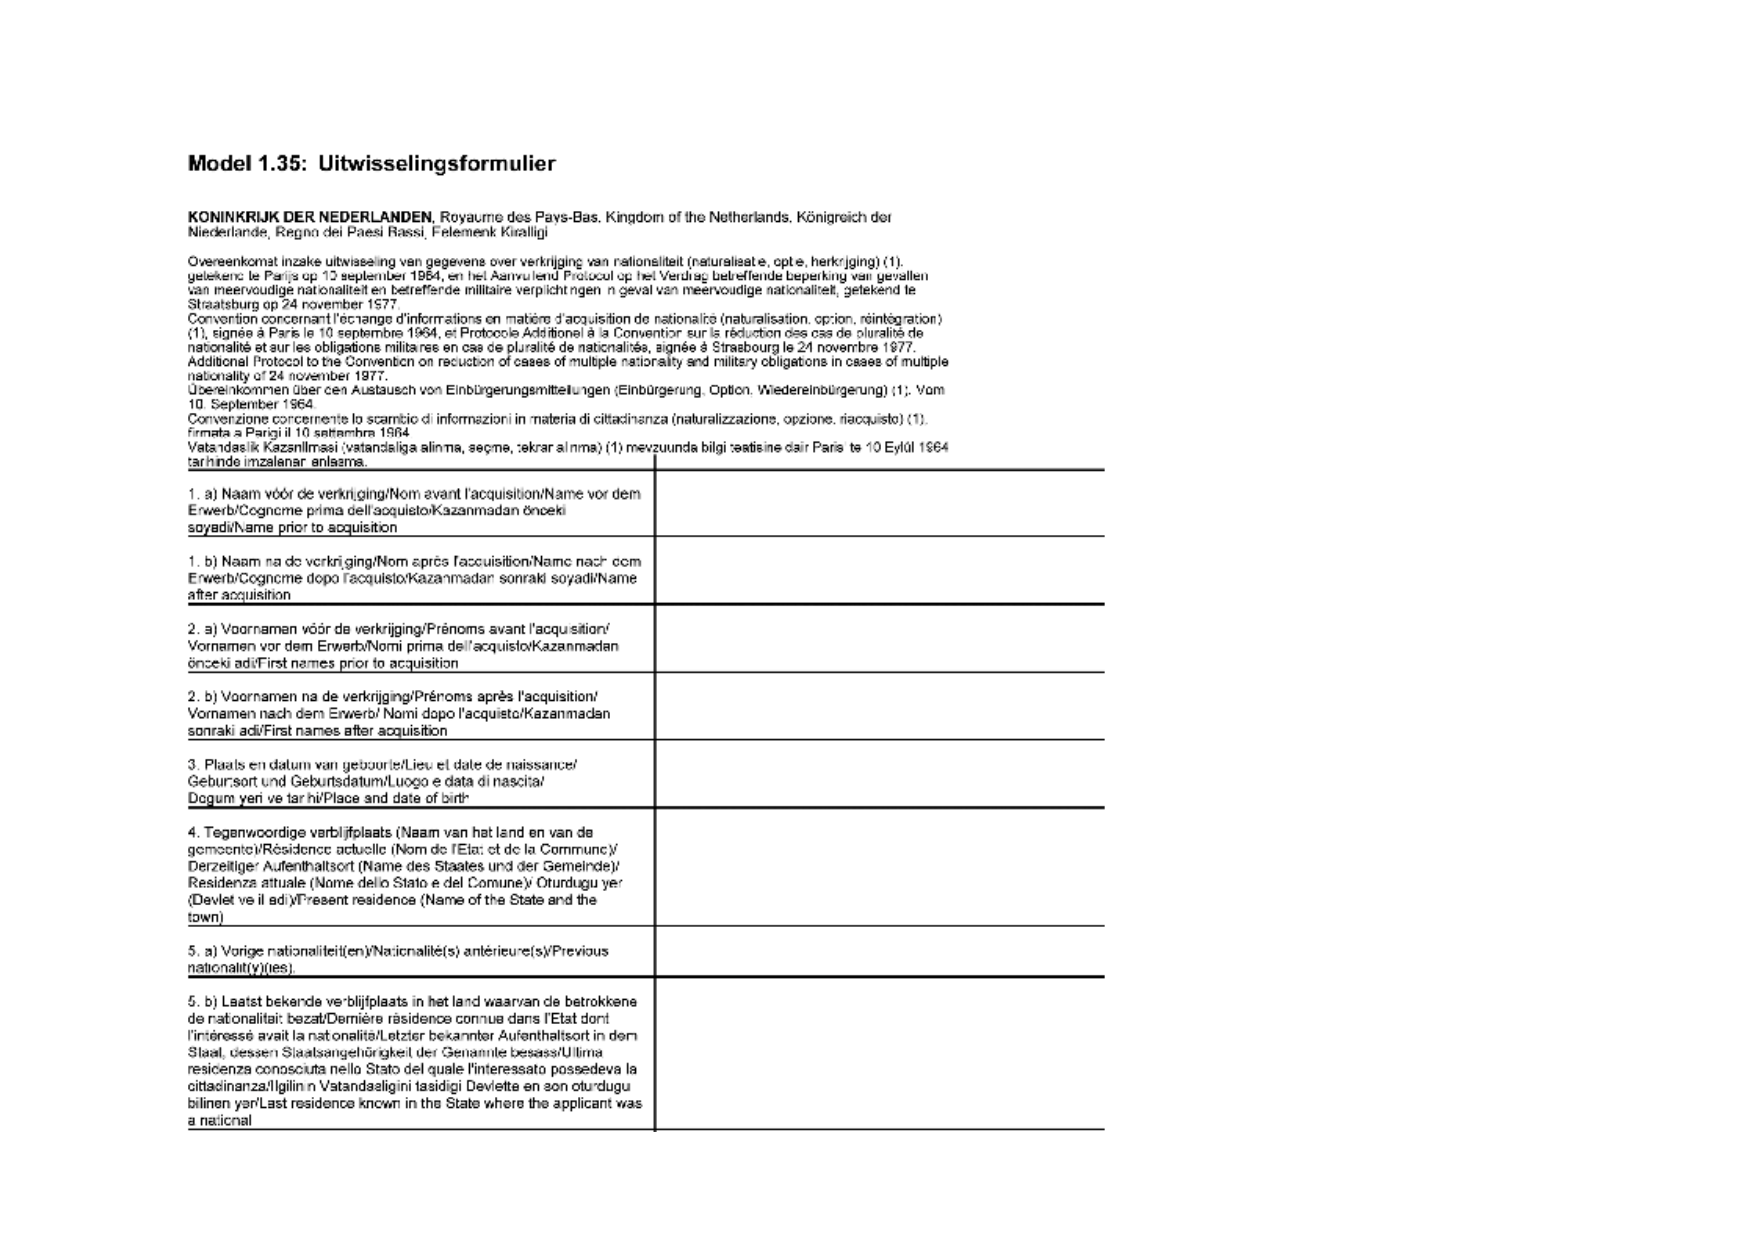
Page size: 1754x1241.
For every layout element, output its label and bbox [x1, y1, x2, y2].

picture [187, 150, 1105, 1132]
